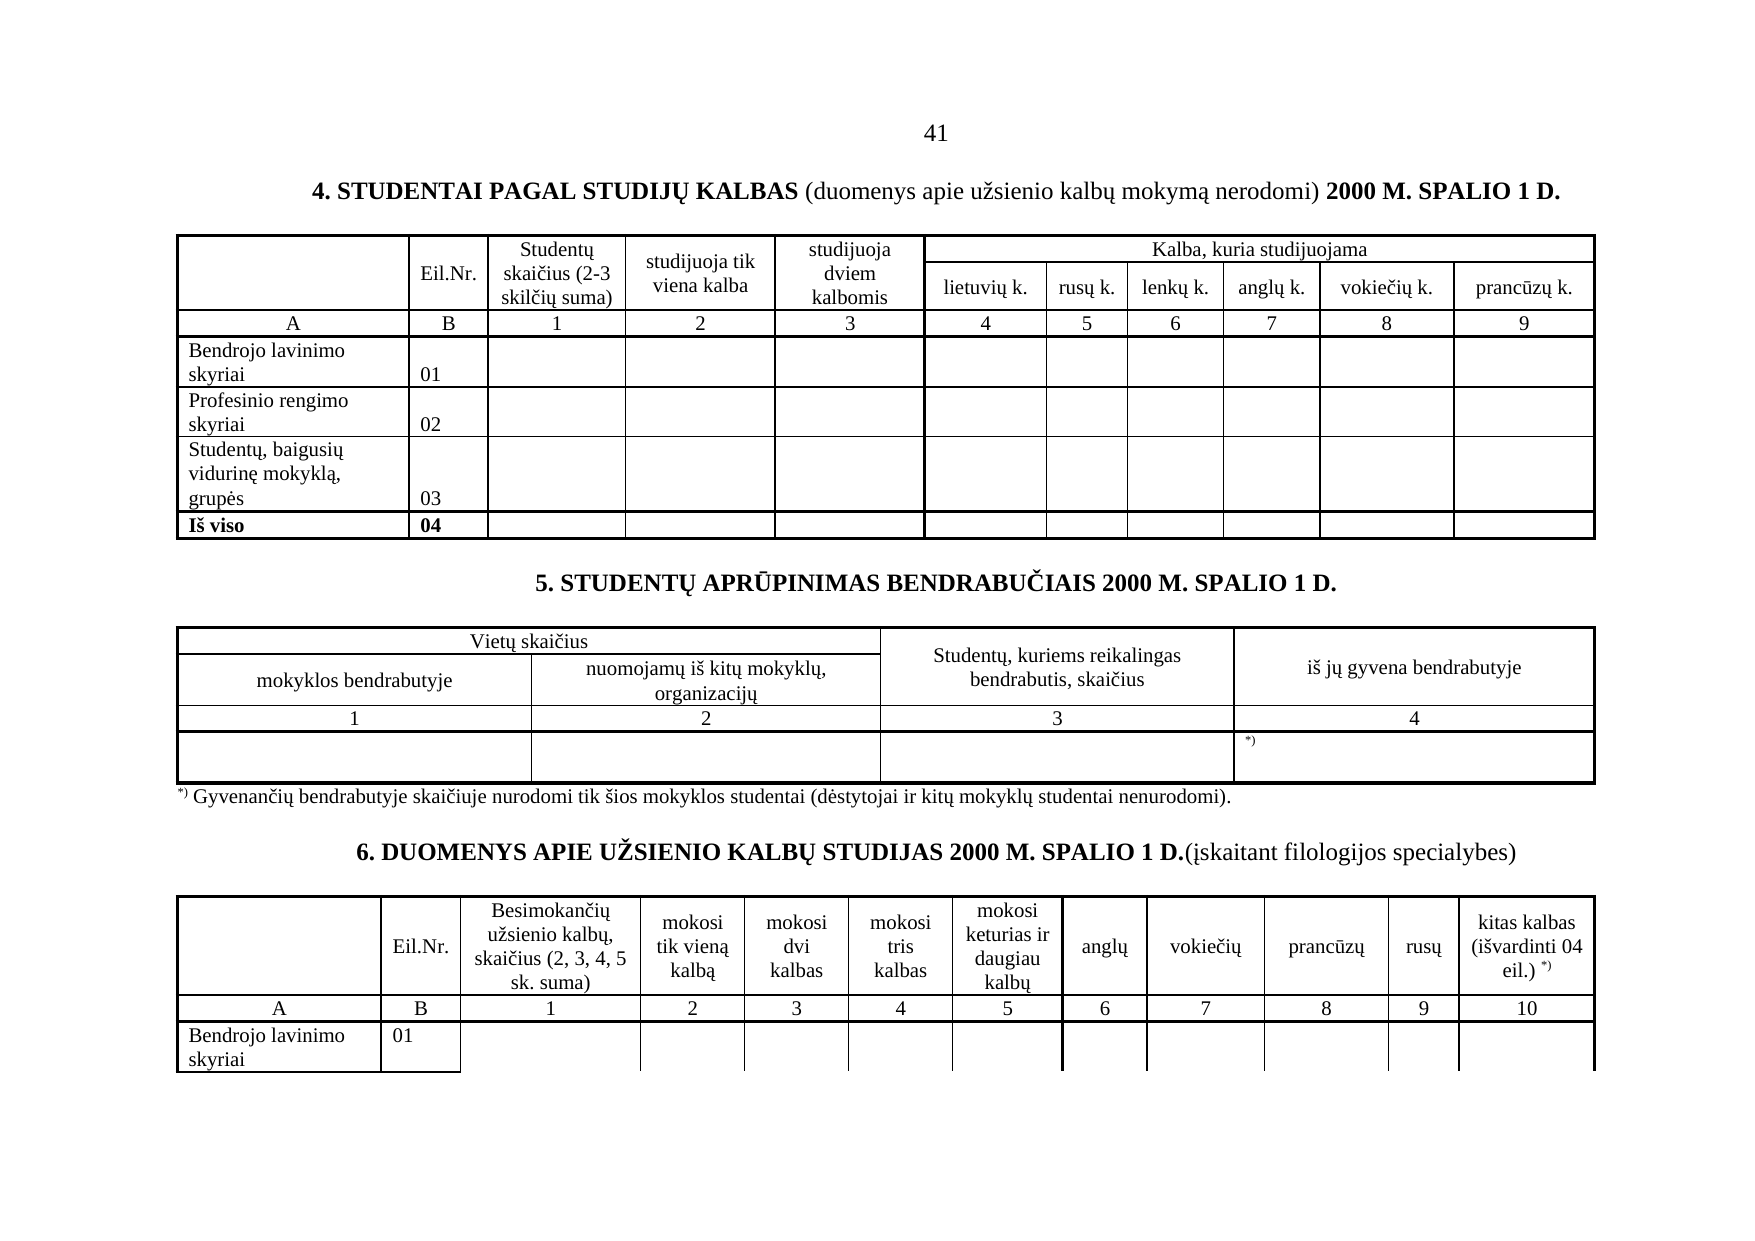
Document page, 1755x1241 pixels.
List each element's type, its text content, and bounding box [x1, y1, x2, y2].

table_cell 03 [410, 437, 487, 509]
table_cell 6 [1128, 311, 1223, 335]
table_cell vokiečių k. [1321, 263, 1453, 309]
table_cell [626, 513, 774, 537]
table_cell [532, 757, 880, 781]
table_cell [849, 1023, 952, 1071]
table_cell Studentų, baigusių vidurinę mokyklą, grupės [179, 437, 408, 509]
table_cell 8 [1321, 311, 1453, 335]
table_cell Profesinio rengimo skyriai [179, 388, 408, 436]
table_cell [1047, 437, 1127, 509]
table_cell [489, 437, 625, 509]
table_cell [1321, 388, 1453, 436]
table_cell [1047, 388, 1127, 436]
table_cell [626, 338, 774, 386]
table_cell [1128, 338, 1223, 386]
table_cell [1224, 437, 1319, 509]
table_cell [1455, 338, 1593, 386]
table_header mokosi keturias ir daugiau kalbų [953, 898, 1061, 994]
table_header mokosi tik vieną kalbą [641, 898, 744, 994]
table_cell [776, 388, 923, 436]
text 4. studentai pagal studijų kalbas (duomenys apie užsienio kalbų mokymą nerodomi) 2000 m. spalio 1 d. [177, 176, 1695, 205]
table_cell 1 [489, 311, 625, 335]
table_header mokosi dvi kalbas [745, 898, 848, 994]
table_header rusų [1389, 898, 1458, 994]
table_cell 5 [953, 996, 1061, 1020]
table_cell [1455, 513, 1593, 537]
table_cell 4 [926, 311, 1046, 335]
table_cell [626, 437, 774, 509]
table_cell 04 [410, 513, 487, 537]
table_cell B [382, 996, 460, 1020]
table_cell 4 [849, 996, 952, 1020]
table_cell [926, 513, 1046, 537]
table_cell [1321, 513, 1453, 537]
table_cell [1047, 513, 1127, 537]
table_cell 2 [641, 996, 744, 1020]
table_cell Iš viso [179, 513, 408, 537]
table_cell 5 [1047, 311, 1127, 335]
table_cell 01 [382, 1023, 460, 1071]
table_cell [1064, 1023, 1146, 1071]
table_cell [776, 338, 923, 386]
table_cell [1321, 338, 1453, 386]
table_header Eil.Nr. [382, 898, 460, 994]
table_cell [745, 1023, 848, 1071]
table_cell [489, 388, 625, 436]
table_header Studentų skaičius (2-3 skilčių suma) [489, 237, 625, 309]
table_cell 4 [1235, 706, 1593, 730]
table_cell [776, 513, 923, 537]
table_header vokiečių [1148, 898, 1264, 994]
table_cell nuomojamų iš kitų mokyklų, organizacijų [532, 655, 880, 704]
table_header Kalba, kuria studijuojama [926, 237, 1593, 261]
table_cell *) [1235, 733, 1593, 757]
table_cell 2 [532, 706, 880, 730]
table_cell 9 [1389, 996, 1458, 1020]
table_cell rusų k. [1047, 263, 1127, 309]
table_cell [881, 757, 1233, 781]
table_cell Bendrojo lavinimo skyriai [179, 1023, 380, 1071]
table_cell [179, 733, 531, 757]
table_header anglų [1064, 898, 1146, 994]
table_cell 01 [410, 338, 487, 386]
table_cell [1128, 388, 1223, 436]
table_cell 3 [776, 311, 923, 335]
table_cell [179, 757, 531, 781]
table_header studijuoja tik viena kalba [626, 237, 774, 309]
table_cell 02 [410, 388, 487, 436]
table_cell 9 [1455, 311, 1593, 335]
table_header studijuoja dviem kalbomis [776, 237, 923, 309]
table_cell [489, 513, 625, 537]
table_cell prancūzų k. [1455, 263, 1593, 309]
table_header iš jų gyvena bendrabutyje [1235, 629, 1593, 704]
table_cell [1235, 757, 1593, 781]
table_cell [1128, 513, 1223, 537]
table_cell A [179, 996, 380, 1020]
table_header Vietų skaičius [179, 629, 880, 653]
table_cell [1148, 1023, 1264, 1071]
table_cell 3 [745, 996, 848, 1020]
table_cell [626, 388, 774, 436]
table_cell 1 [179, 706, 531, 730]
table_cell lenkų k. [1128, 263, 1223, 309]
table_cell [1321, 437, 1453, 509]
table_cell anglų k. [1224, 263, 1319, 309]
table_header kitas kalbas (išvardinti 04 eil.) *) [1460, 898, 1593, 994]
table_cell 7 [1148, 996, 1264, 1020]
table_cell 2 [626, 311, 774, 335]
table_header Studentų, kuriems reikalingas bendrabutis, skaičius [881, 629, 1233, 704]
table_cell [1224, 513, 1319, 537]
table_header [179, 237, 408, 309]
table_cell [881, 733, 1233, 757]
table_header [179, 898, 380, 994]
table_cell A [179, 311, 408, 335]
table_cell 6 [1064, 996, 1146, 1020]
text 5. Studentų aprūpinimas bendrabučiais 2000 m. spalio 1 d. [177, 568, 1695, 597]
table_cell [926, 338, 1046, 386]
table_cell Bendrojo lavinimo skyriai [179, 338, 408, 386]
table_header Besimokančių užsienio kalbų, skaičius (2, 3, 4, 5 sk. suma) [461, 898, 640, 994]
table_cell [1455, 437, 1593, 509]
table_cell B [410, 311, 487, 335]
table_cell [1047, 338, 1127, 386]
table_cell mokyklos bendrabutyje [179, 655, 531, 704]
table_cell [641, 1023, 744, 1071]
text *) Gyvenančių bendrabutyje skaičiuje nurodomi tik šios mokyklos studentai (dėstytojai ir kitų mokyklų studentai nenurodomi). [177, 784, 1695, 808]
table_cell [953, 1023, 1061, 1071]
table_cell [1455, 388, 1593, 436]
table_cell [1224, 338, 1319, 386]
table_cell 8 [1265, 996, 1388, 1020]
table_header prancūzų [1265, 898, 1388, 994]
table_cell lietuvių k. [926, 263, 1046, 309]
table_cell [489, 338, 625, 386]
table_cell 7 [1224, 311, 1319, 335]
table_cell 3 [881, 706, 1233, 730]
table_cell 1 [461, 996, 640, 1020]
table_cell [1265, 1023, 1388, 1071]
table_cell [1460, 1023, 1593, 1071]
table_cell [532, 733, 880, 757]
table_cell [1389, 1023, 1458, 1071]
table_header mokosi tris kalbas [849, 898, 952, 994]
table_cell [776, 437, 923, 509]
table_cell [926, 388, 1046, 436]
table_cell 10 [1460, 996, 1593, 1020]
text 6. Duomenys apie užsienio kalbų studijas 2000 m. spalio 1 d.(įskaitant filologijos specialybes) [177, 837, 1695, 866]
table_header Eil.Nr. [410, 237, 487, 309]
table_cell [461, 1023, 640, 1071]
table_cell [926, 437, 1046, 509]
table_cell [1224, 388, 1319, 436]
table_cell [1128, 437, 1223, 509]
